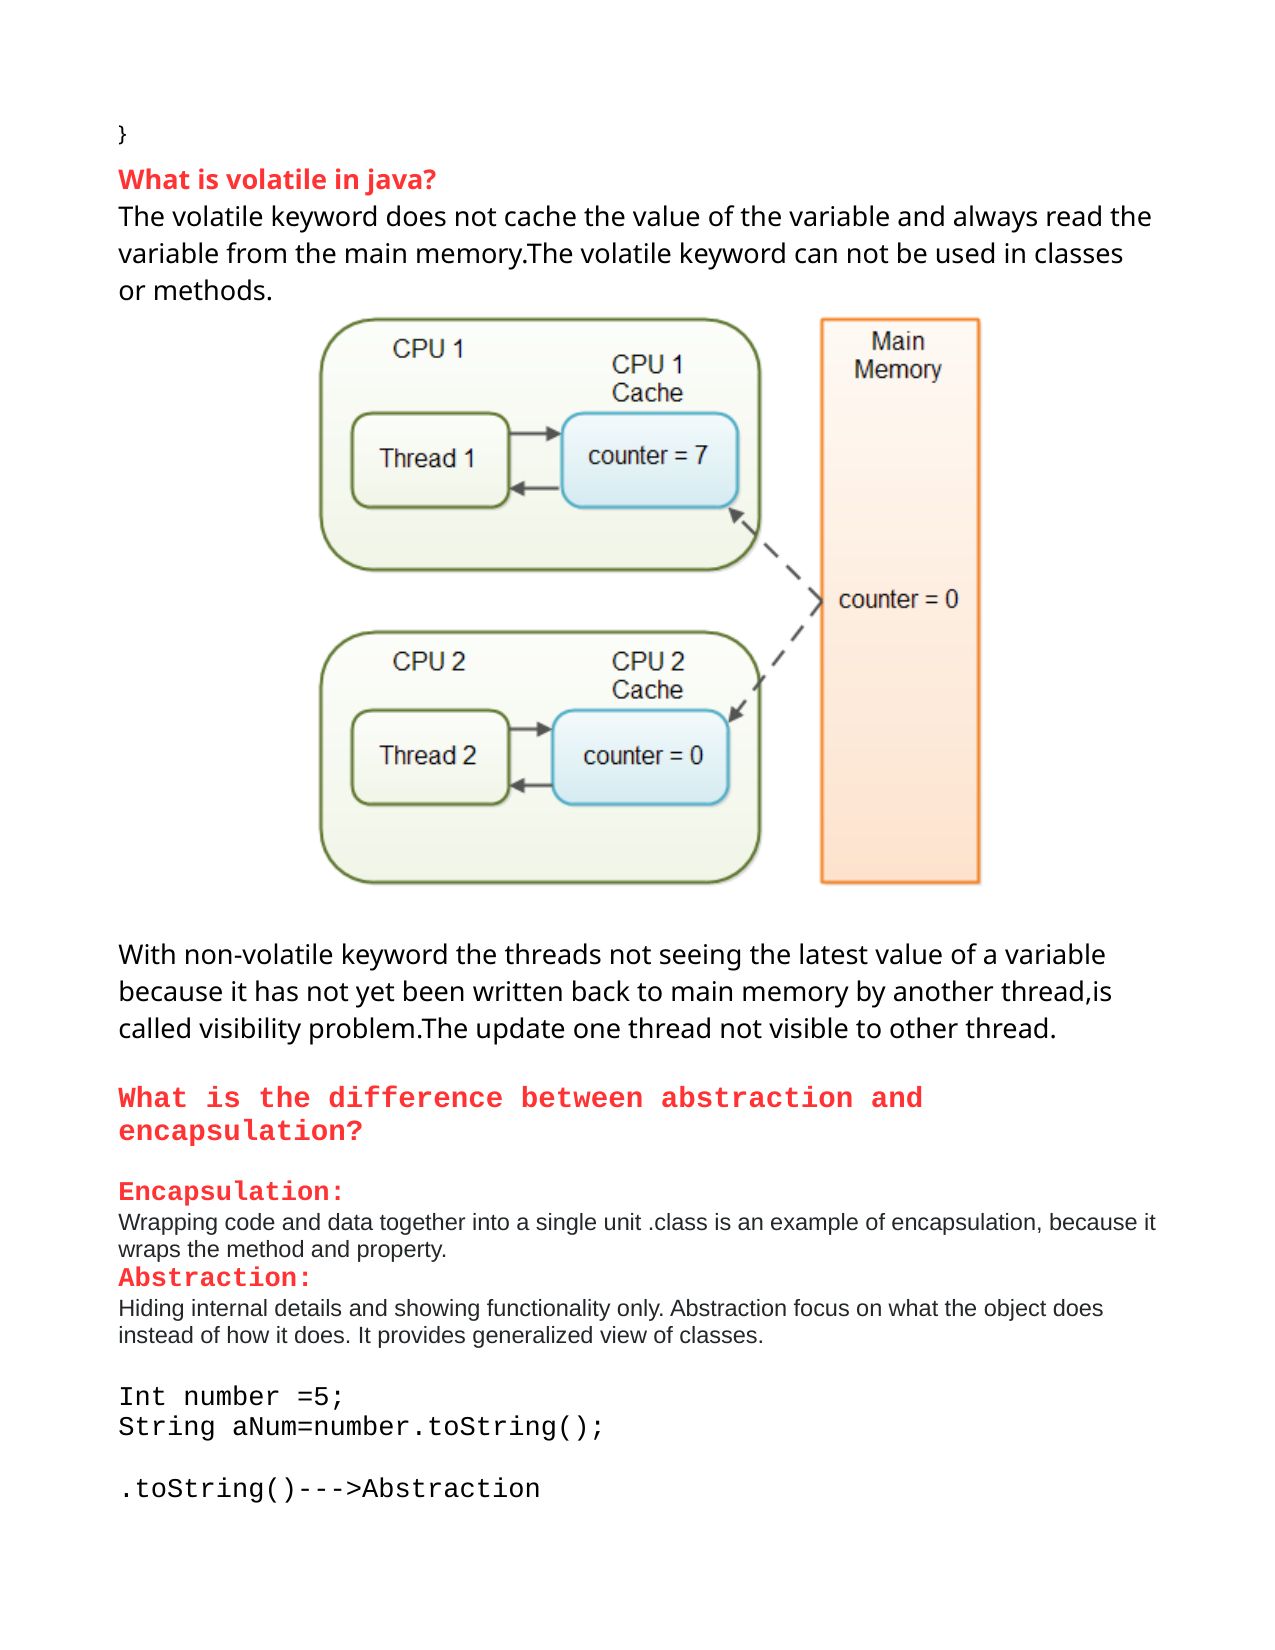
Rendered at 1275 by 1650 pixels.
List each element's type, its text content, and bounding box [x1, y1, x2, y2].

text The volatile keyword does not cache the value of the variable and always read the variable from the main memory.The volatile keyword can not be used in classes or methods. [118, 197, 1157, 308]
text Encapsulation: [118, 1177, 1157, 1208]
text String aNum=number.toString(); [118, 1413, 1157, 1444]
text Hiding internal details and showing functionality only. Abstraction focus on what the object does instead of how it does. It provides generalized view of classes. [118, 1294, 1157, 1352]
text Int number =5; [118, 1382, 1157, 1413]
text What is the difference between abstraction and encapsulation? [118, 1083, 1157, 1149]
text Abstraction: [118, 1263, 1157, 1294]
picture [275, 308, 1000, 899]
text What is volatile in java? [118, 161, 1157, 197]
text With non-volatile keyword the threads not seeing the latest value of a variable because it has not yet been written back to main memory by another thread,is called visibility problem.The update one thread not visible to other thread. [118, 936, 1157, 1046]
text } [118, 118, 1157, 148]
text Wrapping code and data together into a single unit .class is an example of encapsulation, because it wraps the method and property. [118, 1208, 1157, 1263]
text .toString()--->Abstraction [118, 1474, 1157, 1505]
